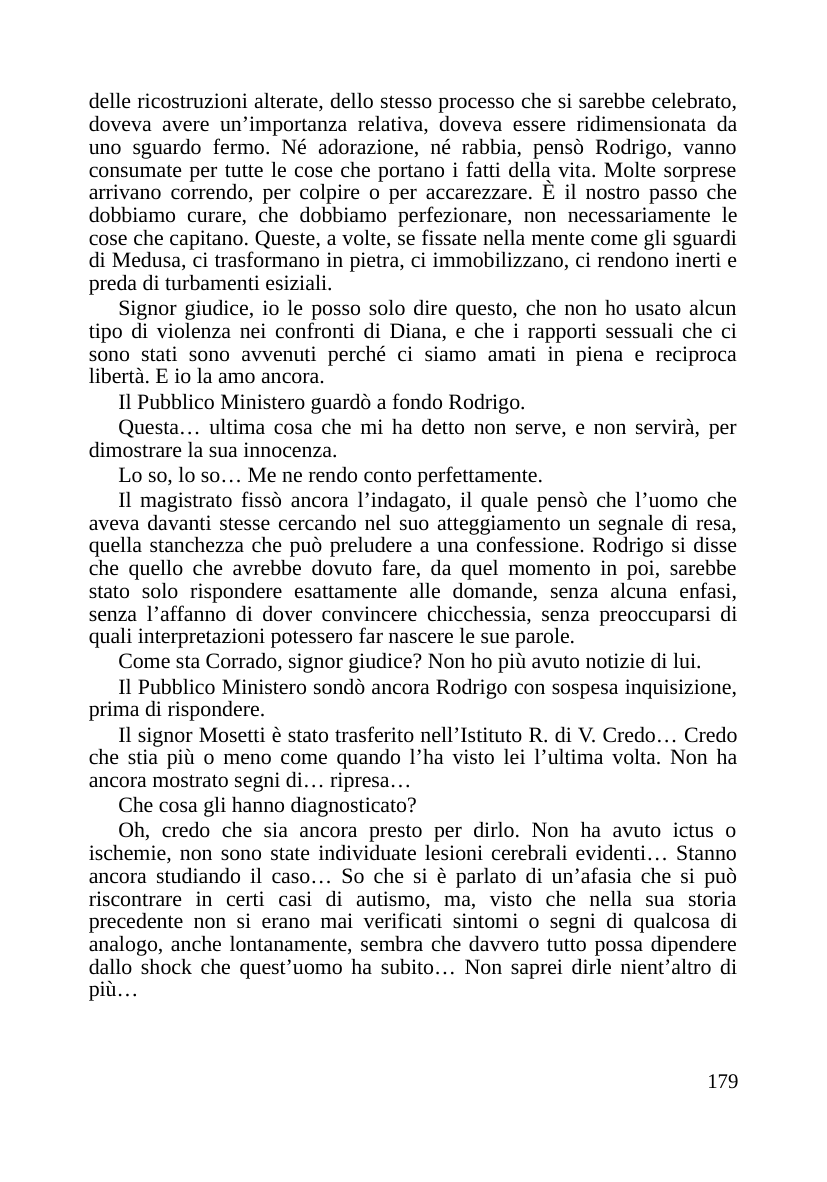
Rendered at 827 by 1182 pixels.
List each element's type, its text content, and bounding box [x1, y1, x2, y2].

text Oh, credo che sia ancora presto per dirlo. Non ha avuto ictus o ischemie, non sono state individuate lesioni cerebrali evidenti… Stanno ancora studiando il caso… So che si è parlato di un’afasia che si può riscontrare in certi casi di autismo, ma, visto che nella sua storia precedente non si erano mai verificati sintomi o segni di qualcosa di analogo, anche lontanamente, sembra che davvero tutto possa dipendere dallo shock che quest’uomo ha subito… Non saprei dirle nient’altro di più… [88, 817, 738, 1002]
text Signor giudice, io le posso solo dire questo, che non ho usato alcun tipo di violenza nei confronti di Diana, e che i rapporti sessuali che ci sono stati sono avvenuti perché ci siamo amati in piena e reciproca libertà. E io la amo ancora. [88, 295, 738, 389]
text Il signor Mosetti è stato trasferito nell’Istituto R. di V. Credo… Credo che stia più o meno come quando l’ha visto lei l’ultima volta. Non ha ancora mostrato segni di… ripresa… [88, 722, 738, 792]
text Questa… ultima cosa che mi ha detto non serve, e non servirà, per dimostrare la sua innocenza. [88, 414, 738, 462]
text Il Pubblico Ministero guardò a fondo Rodrigo. [88, 389, 738, 414]
text Come sta Corrado, signor giudice? Non ho più avuto notizie di lui. [88, 648, 738, 674]
text Che cosa gli hanno diagnosticato? [88, 792, 738, 817]
text Il magistrato fissò ancora l’indagato, il quale pensò che l’uomo che aveva davanti stesse cercando nel suo atteggiamento un segnale di resa, quella stanchezza che può preludere a una confessione. Rodrigo si disse che quello che avrebbe dovuto fare, da quel momento in poi, sarebbe stato solo rispondere esattamente alle domande, senza alcuna enfasi, senza l’affanno di dover convincere chicchessia, senza preoccuparsi di quali interpretazioni potessero far nascere le sue parole. [88, 487, 738, 648]
text Lo so, lo so… Me ne rendo conto perfettamente. [88, 462, 738, 487]
text Il Pubblico Ministero sondò ancora Rodrigo con sospesa inquisizione, prima di rispondere. [88, 674, 738, 722]
text delle ricostruzioni alterate, dello stesso processo che si sarebbe celebrato, doveva avere un’importanza relativa, doveva essere ridimensionata da uno sguardo fermo. Né adorazione, né rabbia, pensò Rodrigo, vanno consumate per tutte le cose che portano i fatti della vita. Molte sorprese arrivano correndo, per colpire o per accarezzare. È il nostro passo che dobbiamo curare, che dobbiamo perfezionare, non necessariamente le cose che capitano. Queste, a volte, se fissate nella mente come gli sguardi di Medusa, ci trasformano in pietra, ci immobilizzano, ci rendono inerti e preda di turbamenti esiziali. [88, 88, 738, 295]
